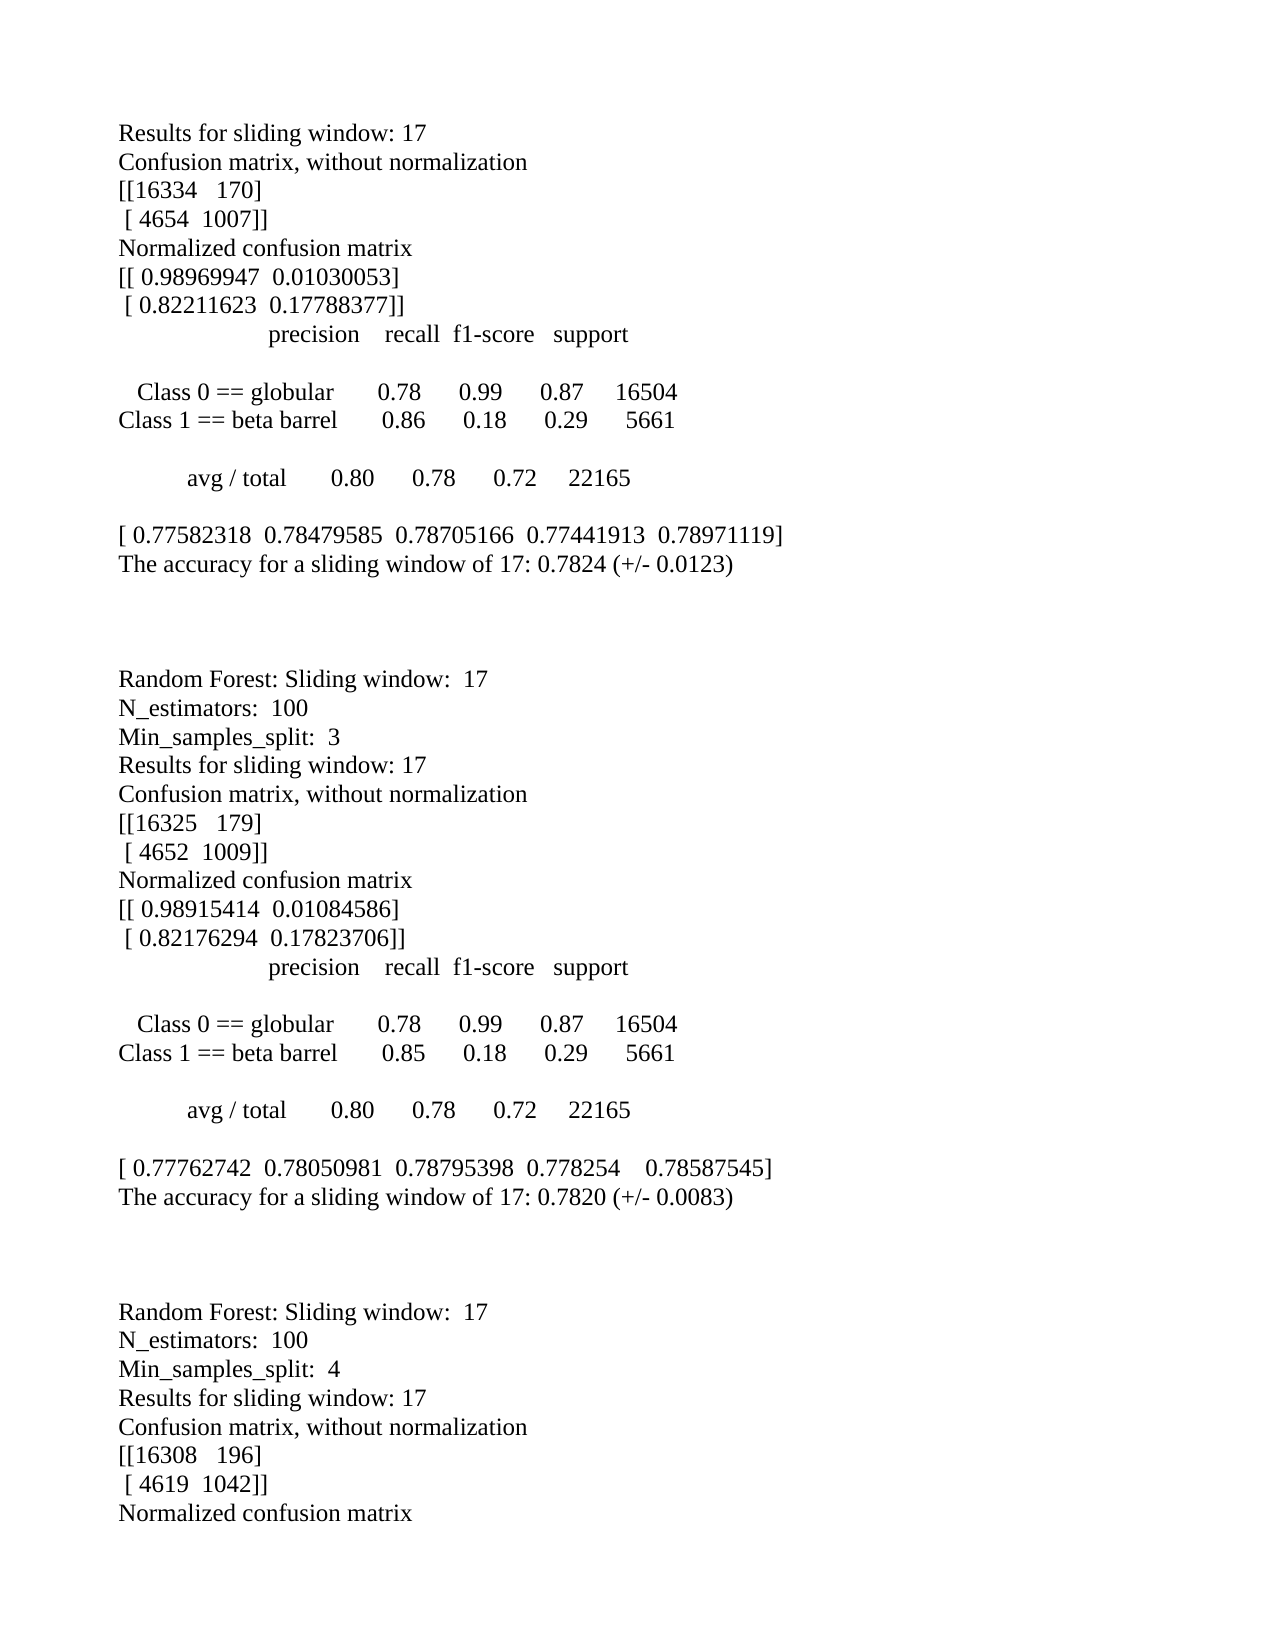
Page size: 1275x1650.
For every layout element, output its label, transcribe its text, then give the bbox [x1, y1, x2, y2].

text [[ 0.98915414 0.01084586] [118, 894, 1157, 923]
text [[16325 179] [118, 808, 1157, 837]
text Min_samples_split: 3 [118, 722, 1157, 751]
text Confusion matrix, without normalization [118, 147, 1157, 176]
text [ 0.82176294 0.17823706]] [118, 923, 1157, 952]
text Normalized confusion matrix [118, 233, 1157, 262]
text avg / total 0.80 0.78 0.72 22165 [118, 1096, 1157, 1124]
text precision recall f1-score support [118, 952, 1157, 981]
text Min_samples_split: 4 [118, 1354, 1157, 1383]
text [ 0.77762742 0.78050981 0.78795398 0.778254 0.78587545] [118, 1153, 1157, 1182]
text Class 0 == globular 0.78 0.99 0.87 16504 [118, 377, 1157, 406]
text Class 0 == globular 0.78 0.99 0.87 16504 [118, 1009, 1157, 1038]
text Random Forest: Sliding window: 17 [118, 664, 1157, 693]
text [ 0.77582318 0.78479585 0.78705166 0.77441913 0.78971119] [118, 521, 1157, 549]
text [ 4619 1042]] [118, 1469, 1157, 1498]
text Normalized confusion matrix [118, 1498, 1157, 1527]
text [[ 0.98969947 0.01030053] [118, 262, 1157, 291]
text Results for sliding window: 17 [118, 1383, 1157, 1412]
text [[16308 196] [118, 1441, 1157, 1469]
text [ 4652 1009]] [118, 837, 1157, 866]
text [ 4654 1007]] [118, 204, 1157, 233]
text Results for sliding window: 17 [118, 751, 1157, 779]
text Confusion matrix, without normalization [118, 779, 1157, 808]
text [ 0.82211623 0.17788377]] [118, 291, 1157, 319]
text Normalized confusion matrix [118, 866, 1157, 894]
text N_estimators: 100 [118, 693, 1157, 722]
text Class 1 == beta barrel 0.85 0.18 0.29 5661 [118, 1038, 1157, 1067]
text Results for sliding window: 17 [118, 118, 1157, 147]
text avg / total 0.80 0.78 0.72 22165 [118, 463, 1157, 492]
text Class 1 == beta barrel 0.86 0.18 0.29 5661 [118, 406, 1157, 434]
text Random Forest: Sliding window: 17 [118, 1297, 1157, 1326]
text precision recall f1-score support [118, 319, 1157, 348]
text N_estimators: 100 [118, 1326, 1157, 1354]
text The accuracy for a sliding window of 17: 0.7820 (+/- 0.0083) [118, 1182, 1157, 1211]
text The accuracy for a sliding window of 17: 0.7824 (+/- 0.0123) [118, 549, 1157, 578]
text [[16334 170] [118, 176, 1157, 204]
text Confusion matrix, without normalization [118, 1412, 1157, 1441]
